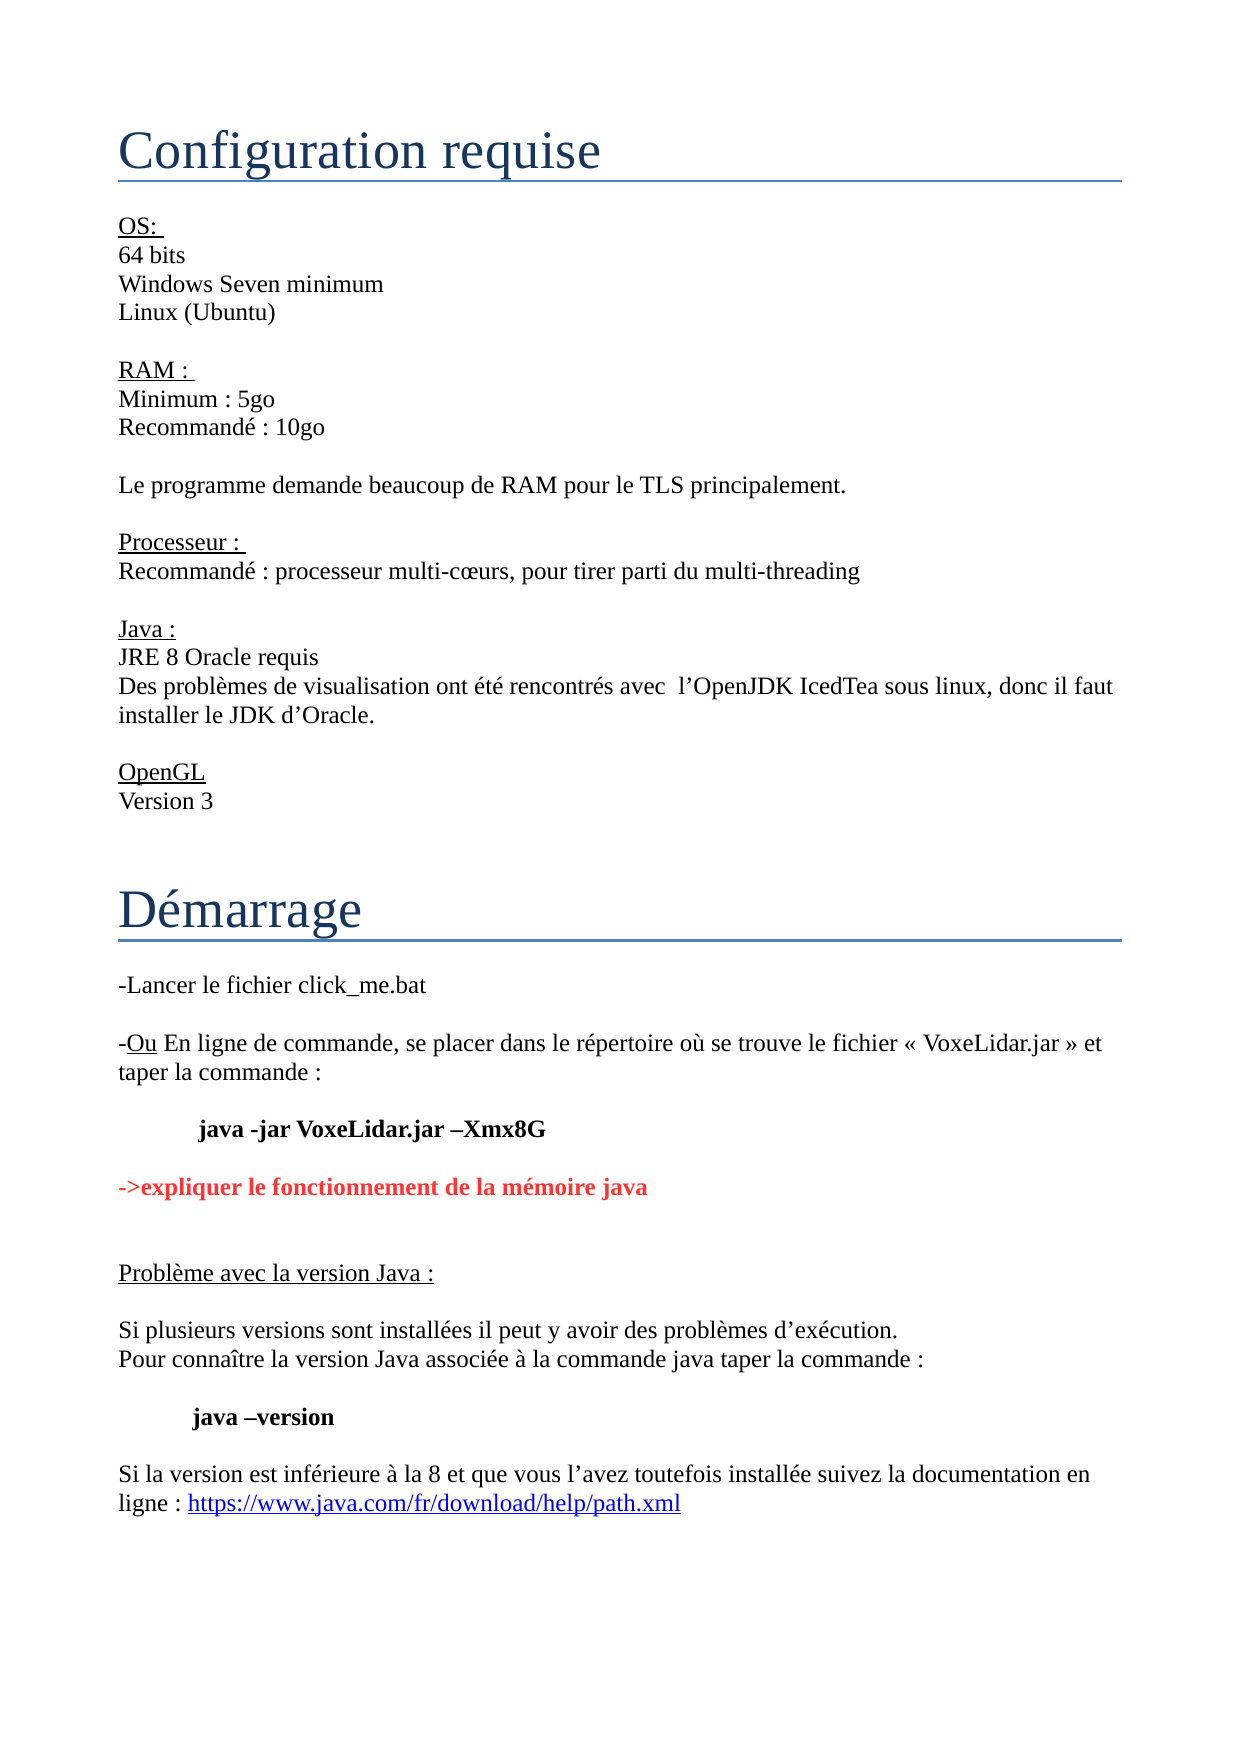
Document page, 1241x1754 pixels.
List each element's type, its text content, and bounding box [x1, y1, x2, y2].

text -Lancer le fichier click_me.bat [118, 970, 1122, 999]
text Linux (Ubuntu) [118, 297, 1122, 326]
text Si la version est inférieure à la 8 et que vous l’avez toutefois installée suivez la documentation en ligne : https://www.java.com/fr/download/help/path.xml [118, 1459, 1122, 1517]
text OS: [118, 211, 1122, 240]
text Minimum : 5go [118, 384, 1122, 412]
text JRE 8 Oracle requis [118, 642, 1122, 671]
text Le programme demande beaucoup de RAM pour le TLS principalement. [118, 470, 1122, 499]
text java –version [118, 1402, 1122, 1430]
text Des problèmes de visualisation ont été rencontrés avec l’OpenJDK IcedTea sous linux, donc il faut installer le JDK d’Oracle. [118, 671, 1122, 729]
text RAM : [118, 355, 1122, 384]
title Démarrage [118, 877, 1122, 939]
text 64 bits [118, 240, 1122, 269]
text Recommandé : processeur multi-cœurs, pour tirer parti du multi-threading [118, 556, 1122, 585]
text -Ou En ligne de commande, se placer dans le répertoire où se trouve le fichier « VoxeLidar.jar » et taper la commande : [118, 1028, 1122, 1085]
text Windows Seven minimum [118, 269, 1122, 297]
text Version 3 [118, 786, 1122, 815]
text Processeur : [118, 527, 1122, 556]
text Problème avec la version Java : [118, 1258, 1122, 1287]
text java -jar VoxeLidar.jar –Xmx8G [118, 1114, 1122, 1143]
title Configuration requise [118, 118, 1122, 180]
text ->expliquer le fonctionnement de la mémoire java [118, 1172, 1122, 1200]
text Recommandé : 10go [118, 412, 1122, 441]
text OpenGL [118, 757, 1122, 786]
text Java : [118, 614, 1122, 642]
text Pour connaître la version Java associée à la commande java taper la commande : [118, 1344, 1122, 1373]
text Si plusieurs versions sont installées il peut y avoir des problèmes d’exécution. [118, 1315, 1122, 1344]
